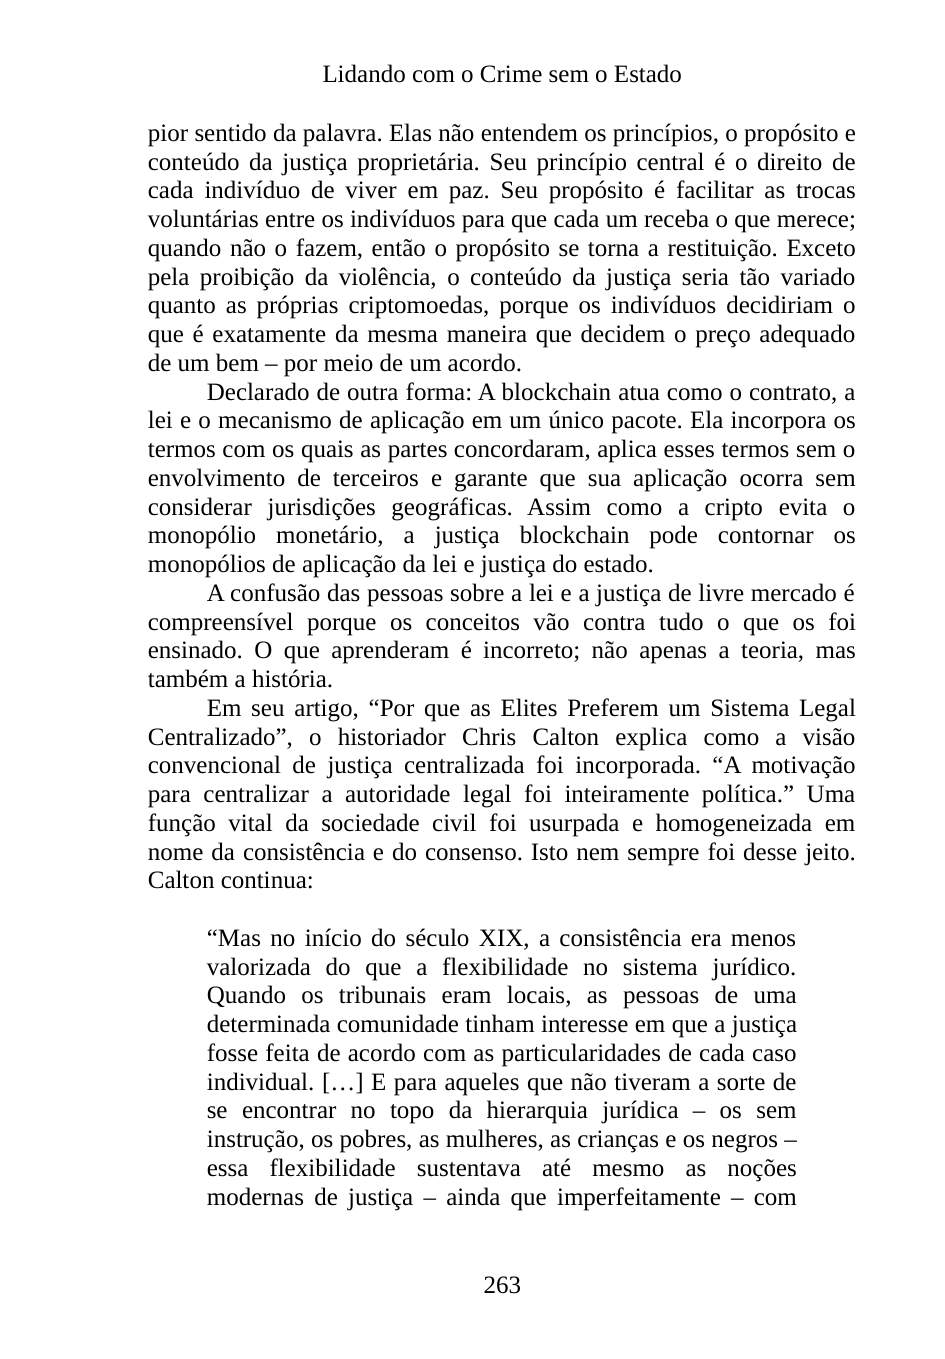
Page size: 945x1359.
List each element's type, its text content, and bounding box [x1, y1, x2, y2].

text A confusão das pessoas sobre a lei e a justiça de livre mercado é compreensível porque os conceitos vão contra tudo o que os foi ensinado. O que aprenderam é incorreto; não apenas a teoria, mas também a história. [148, 578, 856, 693]
text “Mas no início do século XIX, a consistência era menos valorizada do que a flexibilidade no sistema jurídico. Quando os tribunais eram locais, as pessoas de uma determinada comunidade tinham interesse em que a justiça fosse feita de acordo com as particularidades de cada caso individual. […] E para aqueles que não tiveram a sorte de se encontrar no topo da hierarquia jurídica – os sem instrução, os pobres, as mulheres, as crianças e os negros – essa flexibilidade sustentava até mesmo as noções modernas de justiça – ainda que imperfeitamente – com [207, 923, 797, 1211]
text Em seu artigo, “Por que as Elites Preferem um Sistema Legal Centralizado”, o historiador Chris Calton explica como a visão convencional de justiça centralizada foi incorporada. “A motivação para centralizar a autoridade legal foi inteiramente política.” Uma função vital da sociedade civil foi usurpada e homogeneizada em nome da consistência e do consenso. Isto nem sempre foi desse jeito. Calton continua: [148, 693, 856, 894]
text Declarado de outra forma: A blockchain atua como o contrato, a lei e o mecanismo de aplicação em um único pacote. Ela incorpora os termos com os quais as partes concordaram, aplica esses termos sem o envolvimento de terceiros e garante que sua aplicação ocorra sem considerar jurisdições geográficas. Assim como a cripto evita o monopólio monetário, a justiça blockchain pode contornar os monopólios de aplicação da lei e justiça do estado. [148, 377, 856, 578]
text pior sentido da palavra. Elas não entendem os princípios, o propósito e conteúdo da justiça proprietária. Seu princípio central é o direito de cada indivíduo de viver em paz. Seu propósito é facilitar as trocas voluntárias entre os indivíduos para que cada um receba o que merece; quando não o fazem, então o propósito se torna a restituição. Exceto pela proibição da violência, o conteúdo da justiça seria tão variado quanto as próprias criptomoedas, porque os indivíduos decidiriam o que é exatamente da mesma maneira que decidem o preço adequado de um bem – por meio de um acordo. [148, 118, 856, 377]
